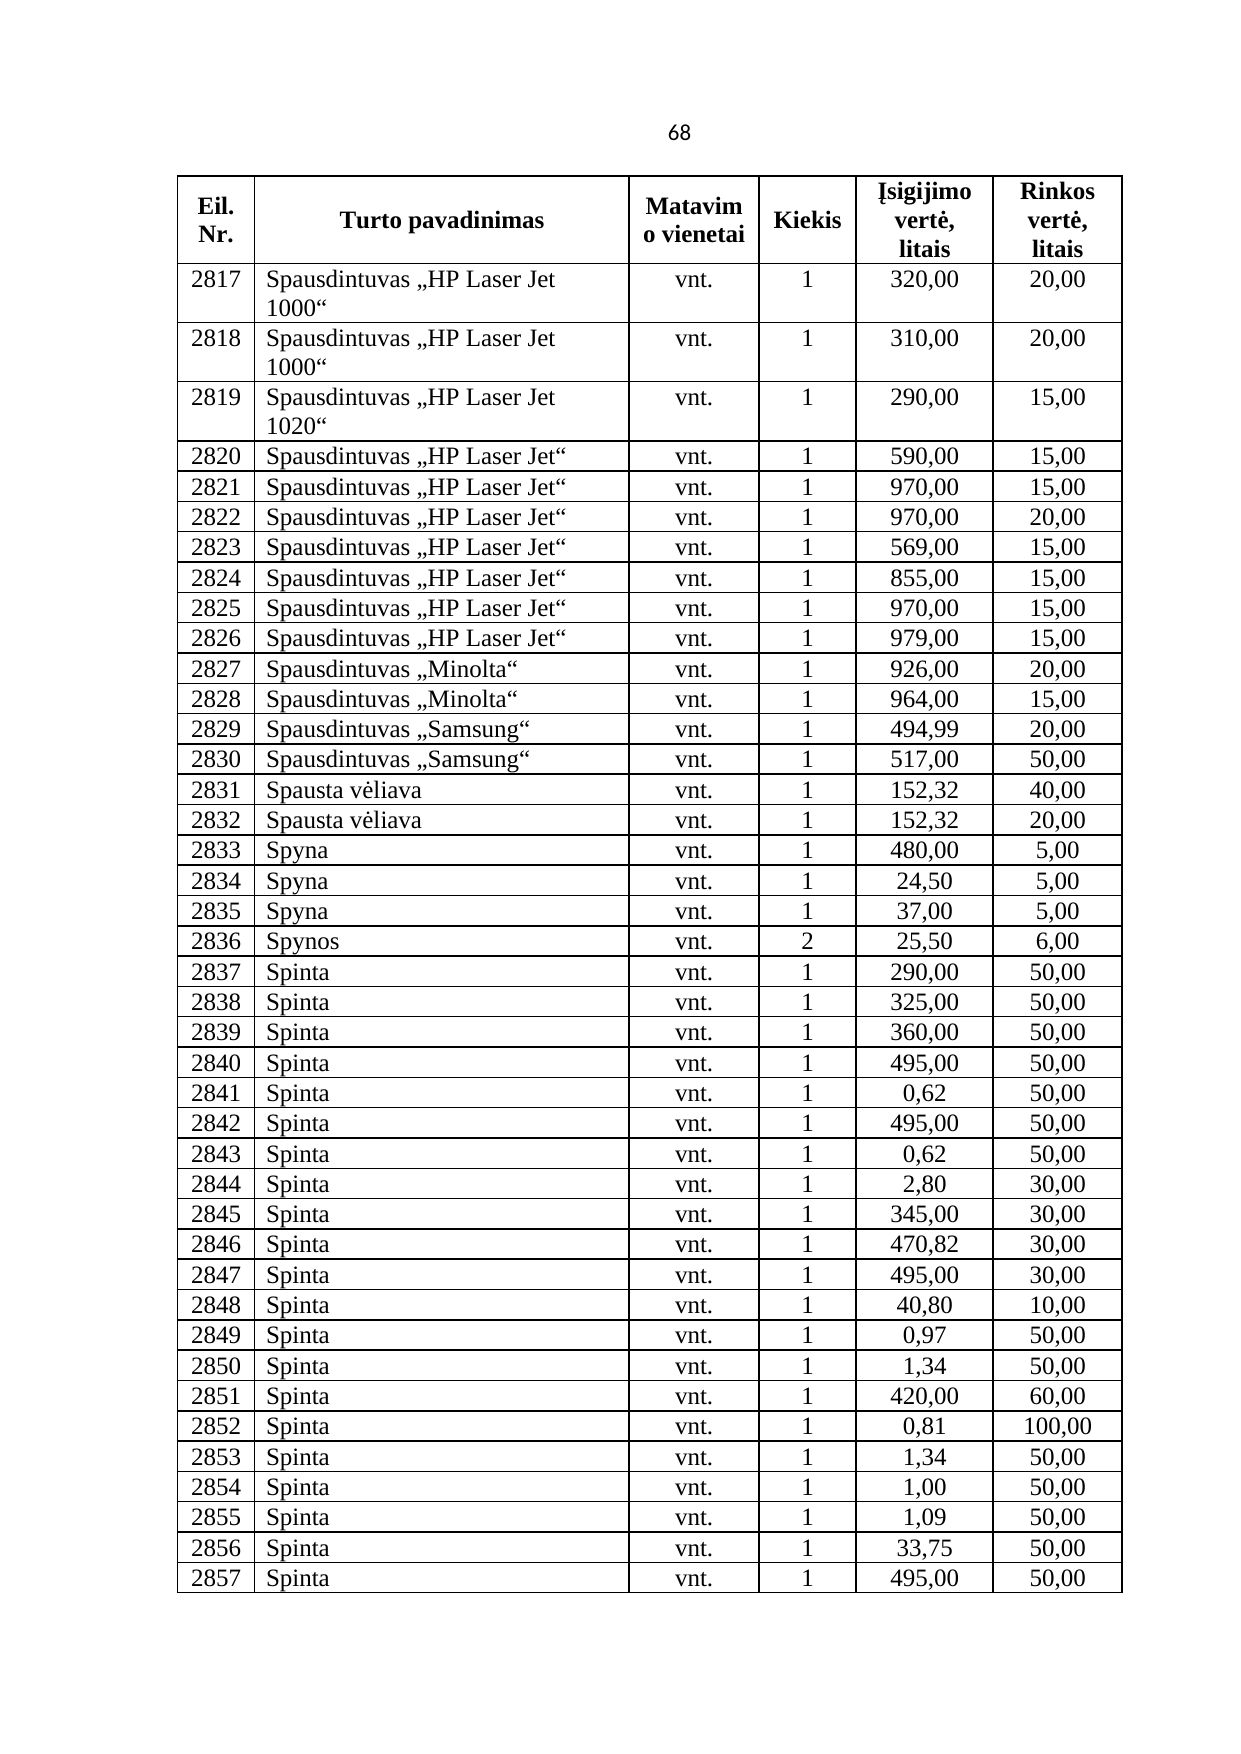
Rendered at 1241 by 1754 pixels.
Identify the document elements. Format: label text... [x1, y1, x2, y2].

table_cell 2850 [178, 1351, 254, 1379]
table_cell 50,00 [994, 1048, 1121, 1076]
table_cell 2833 [178, 836, 254, 864]
table_cell Spausdintuvas „Minolta“ [255, 684, 628, 713]
table_cell 1 [760, 654, 855, 682]
table_cell 1 [760, 442, 855, 470]
table_cell vnt. [630, 1442, 758, 1471]
table_cell vnt. [630, 1169, 758, 1198]
table_cell 2854 [178, 1472, 254, 1501]
table_cell 2831 [178, 775, 254, 804]
table_cell Spausdintuvas „HP Laser Jet 1000“ [255, 323, 628, 381]
table_cell 1 [760, 1351, 855, 1379]
table_cell Spinta [255, 1563, 628, 1592]
table_cell 420,00 [857, 1381, 992, 1410]
table_cell Spinta [255, 1199, 628, 1228]
table_cell 20,00 [994, 654, 1121, 682]
table_cell Spinta [255, 1533, 628, 1561]
table_cell 50,00 [994, 957, 1121, 986]
table_cell 1 [760, 593, 855, 622]
table_cell vnt. [630, 1321, 758, 1349]
table_cell 20,00 [994, 264, 1121, 322]
table_cell 290,00 [857, 382, 992, 440]
table_cell Spynos [255, 927, 628, 955]
table_cell 1 [760, 1260, 855, 1289]
table_cell vnt. [630, 684, 758, 713]
table_cell 2852 [178, 1412, 254, 1440]
table_cell Spinta [255, 1169, 628, 1198]
table_cell vnt. [630, 805, 758, 834]
table_cell 970,00 [857, 472, 992, 501]
table_cell Spinta [255, 1290, 628, 1319]
table_cell 15,00 [994, 442, 1121, 470]
table_cell Spinta [255, 987, 628, 1016]
table_cell 2835 [178, 896, 254, 925]
table_cell 345,00 [857, 1199, 992, 1228]
table_cell 2842 [178, 1108, 254, 1137]
table_cell 2822 [178, 502, 254, 531]
table_header Kiekis [760, 177, 855, 263]
table_cell 15,00 [994, 623, 1121, 652]
table_cell 1 [760, 323, 855, 381]
table_header Įsigijimo vertė, litais [857, 177, 992, 263]
table_cell 2827 [178, 654, 254, 682]
table_cell 480,00 [857, 836, 992, 864]
table_cell Spinta [255, 1381, 628, 1410]
table_cell 2857 [178, 1563, 254, 1592]
table_cell 0,81 [857, 1412, 992, 1440]
table_cell 20,00 [994, 805, 1121, 834]
table_cell 50,00 [994, 1533, 1121, 1561]
table_cell vnt. [630, 563, 758, 591]
table_cell 2849 [178, 1321, 254, 1349]
table_cell 30,00 [994, 1260, 1121, 1289]
table_cell 1 [760, 382, 855, 440]
table_cell 2856 [178, 1533, 254, 1561]
table_cell 2847 [178, 1260, 254, 1289]
table_cell vnt. [630, 714, 758, 743]
table_cell 2843 [178, 1139, 254, 1167]
table_cell Spausdintuvas „HP Laser Jet“ [255, 532, 628, 561]
table_cell 2821 [178, 472, 254, 501]
table_cell 2851 [178, 1381, 254, 1410]
table_cell 1 [760, 623, 855, 652]
table_cell 2836 [178, 927, 254, 955]
table_cell 1 [760, 957, 855, 986]
table_cell 964,00 [857, 684, 992, 713]
table_cell 1 [760, 563, 855, 591]
table_cell 2830 [178, 745, 254, 773]
table_cell Spinta [255, 1502, 628, 1531]
table_cell 50,00 [994, 987, 1121, 1016]
table_cell 310,00 [857, 323, 992, 381]
table_cell 1 [760, 1169, 855, 1198]
table_header Turto pavadinimas [255, 177, 628, 263]
table_cell 590,00 [857, 442, 992, 470]
table_cell 0,97 [857, 1321, 992, 1349]
table_cell Spausta vėliava [255, 775, 628, 804]
table_cell 2839 [178, 1017, 254, 1046]
table_cell Spinta [255, 1442, 628, 1471]
table_cell 855,00 [857, 563, 992, 591]
table_cell vnt. [630, 987, 758, 1016]
table_cell vnt. [630, 593, 758, 622]
table_cell 1 [760, 1472, 855, 1501]
table_cell 5,00 [994, 896, 1121, 925]
table_cell vnt. [630, 866, 758, 894]
table_cell 1 [760, 775, 855, 804]
table_cell Spinta [255, 1048, 628, 1076]
table_cell 50,00 [994, 1563, 1121, 1592]
table_cell 495,00 [857, 1108, 992, 1137]
table_cell 1,34 [857, 1351, 992, 1379]
table_cell vnt. [630, 442, 758, 470]
table_cell 20,00 [994, 502, 1121, 531]
table_cell 15,00 [994, 532, 1121, 561]
table_cell 495,00 [857, 1260, 992, 1289]
table_cell 1 [760, 1442, 855, 1471]
table_cell 1 [760, 745, 855, 773]
table_cell vnt. [630, 1078, 758, 1107]
table_header Rinkos vertė, litais [994, 177, 1121, 263]
table_cell vnt. [630, 1381, 758, 1410]
table_cell 24,50 [857, 866, 992, 894]
table_cell vnt. [630, 1533, 758, 1561]
table_cell 1 [760, 502, 855, 531]
table_cell 1 [760, 1199, 855, 1228]
table_cell vnt. [630, 1108, 758, 1137]
table_cell vnt. [630, 1351, 758, 1379]
table_cell vnt. [630, 1230, 758, 1258]
table_cell 1 [760, 1139, 855, 1167]
table_cell 10,00 [994, 1290, 1121, 1319]
table_cell 1 [760, 1412, 855, 1440]
table_cell 1,34 [857, 1442, 992, 1471]
table_cell vnt. [630, 1139, 758, 1167]
table_cell Spyna [255, 866, 628, 894]
table_cell 1 [760, 714, 855, 743]
table_cell 15,00 [994, 382, 1121, 440]
table_cell Spinta [255, 1351, 628, 1379]
table_cell 1 [760, 1017, 855, 1046]
table_cell 1 [760, 532, 855, 561]
table_cell 2855 [178, 1502, 254, 1531]
table_cell 1 [760, 1108, 855, 1137]
table_cell 1 [760, 1563, 855, 1592]
table_cell vnt. [630, 472, 758, 501]
table_cell vnt. [630, 323, 758, 381]
table_cell 2853 [178, 1442, 254, 1471]
table_cell Spinta [255, 1321, 628, 1349]
table_cell vnt. [630, 1199, 758, 1228]
table_cell vnt. [630, 264, 758, 322]
table_cell 50,00 [994, 1139, 1121, 1167]
table_cell 2,80 [857, 1169, 992, 1198]
table_cell 1 [760, 987, 855, 1016]
table_cell 37,00 [857, 896, 992, 925]
table_cell Spausdintuvas „HP Laser Jet“ [255, 472, 628, 501]
table_cell 360,00 [857, 1017, 992, 1046]
table_cell 2848 [178, 1290, 254, 1319]
table_cell 495,00 [857, 1563, 992, 1592]
table_cell Spausdintuvas „HP Laser Jet 1020“ [255, 382, 628, 440]
table_cell vnt. [630, 382, 758, 440]
table_cell 15,00 [994, 563, 1121, 591]
table_cell Spinta [255, 1078, 628, 1107]
table_cell 325,00 [857, 987, 992, 1016]
table_header Matavimo vienetai [630, 177, 758, 263]
table_cell 50,00 [994, 1502, 1121, 1531]
table_cell 320,00 [857, 264, 992, 322]
table_cell 2826 [178, 623, 254, 652]
table_cell 1 [760, 1078, 855, 1107]
table_cell 60,00 [994, 1381, 1121, 1410]
table_cell 2823 [178, 532, 254, 561]
table_cell 495,00 [857, 1048, 992, 1076]
table_cell 100,00 [994, 1412, 1121, 1440]
table_cell 1 [760, 1230, 855, 1258]
table_cell 5,00 [994, 836, 1121, 864]
table_cell Spausdintuvas „HP Laser Jet“ [255, 442, 628, 470]
table_cell vnt. [630, 745, 758, 773]
table_cell Spinta [255, 1260, 628, 1289]
table_cell Spausdintuvas „HP Laser Jet 1000“ [255, 264, 628, 322]
table_cell vnt. [630, 1502, 758, 1531]
table_cell 2845 [178, 1199, 254, 1228]
table_cell vnt. [630, 502, 758, 531]
table_cell 20,00 [994, 323, 1121, 381]
table_cell Spinta [255, 957, 628, 986]
table_cell 50,00 [994, 1351, 1121, 1379]
table_cell 2841 [178, 1078, 254, 1107]
table_cell 1 [760, 866, 855, 894]
table_cell Spinta [255, 1108, 628, 1137]
table_cell Spinta [255, 1412, 628, 1440]
table_cell 30,00 [994, 1199, 1121, 1228]
table_cell 15,00 [994, 593, 1121, 622]
table_cell 979,00 [857, 623, 992, 652]
table_cell Spinta [255, 1017, 628, 1046]
table_cell 15,00 [994, 472, 1121, 501]
table_cell Spausdintuvas „HP Laser Jet“ [255, 623, 628, 652]
table_cell vnt. [630, 623, 758, 652]
table_cell 50,00 [994, 1321, 1121, 1349]
table_cell 2819 [178, 382, 254, 440]
table_cell 1 [760, 805, 855, 834]
table_cell vnt. [630, 532, 758, 561]
table_cell 2 [760, 927, 855, 955]
table_cell 0,62 [857, 1139, 992, 1167]
table_cell 25,50 [857, 927, 992, 955]
table_cell 970,00 [857, 593, 992, 622]
table_cell 2825 [178, 593, 254, 622]
table_cell 1 [760, 264, 855, 322]
table_cell vnt. [630, 654, 758, 682]
table_cell 2844 [178, 1169, 254, 1198]
table_cell 40,00 [994, 775, 1121, 804]
table_cell 290,00 [857, 957, 992, 986]
table_cell 2824 [178, 563, 254, 591]
table_cell Spausdintuvas „Minolta“ [255, 654, 628, 682]
table_cell Spinta [255, 1472, 628, 1501]
table_cell 152,32 [857, 775, 992, 804]
table_cell 517,00 [857, 745, 992, 773]
table_cell vnt. [630, 1260, 758, 1289]
table_cell vnt. [630, 836, 758, 864]
table_cell 1 [760, 684, 855, 713]
table_cell 2840 [178, 1048, 254, 1076]
table_cell vnt. [630, 1048, 758, 1076]
table_cell vnt. [630, 896, 758, 925]
table_cell Spyna [255, 836, 628, 864]
table_cell vnt. [630, 1290, 758, 1319]
table_cell vnt. [630, 775, 758, 804]
table_cell Spausta vėliava [255, 805, 628, 834]
table_cell Spinta [255, 1230, 628, 1258]
table_cell 2828 [178, 684, 254, 713]
table_cell 20,00 [994, 714, 1121, 743]
table_cell Spausdintuvas „Samsung“ [255, 714, 628, 743]
table_cell 970,00 [857, 502, 992, 531]
table_cell 2832 [178, 805, 254, 834]
table_cell vnt. [630, 927, 758, 955]
table_cell 30,00 [994, 1169, 1121, 1198]
table_cell 2846 [178, 1230, 254, 1258]
table_cell 1 [760, 1381, 855, 1410]
table_cell 1 [760, 1321, 855, 1349]
table_header Eil. Nr. [178, 177, 254, 263]
table_cell 2837 [178, 957, 254, 986]
table_cell 470,82 [857, 1230, 992, 1258]
table_cell 1 [760, 1533, 855, 1561]
table_cell 1 [760, 1502, 855, 1531]
table_cell 50,00 [994, 745, 1121, 773]
table_cell 40,80 [857, 1290, 992, 1319]
table_cell vnt. [630, 1017, 758, 1046]
table_cell 50,00 [994, 1472, 1121, 1501]
table_cell Spausdintuvas „HP Laser Jet“ [255, 502, 628, 531]
table_cell Spausdintuvas „HP Laser Jet“ [255, 563, 628, 591]
table_cell 926,00 [857, 654, 992, 682]
table_cell 15,00 [994, 684, 1121, 713]
table_cell 50,00 [994, 1108, 1121, 1137]
table_cell 50,00 [994, 1078, 1121, 1107]
table_cell vnt. [630, 1412, 758, 1440]
table_cell vnt. [630, 1563, 758, 1592]
table_cell Spinta [255, 1139, 628, 1167]
table_cell 50,00 [994, 1017, 1121, 1046]
table_cell Spausdintuvas „Samsung“ [255, 745, 628, 773]
table_cell Spausdintuvas „HP Laser Jet“ [255, 593, 628, 622]
table_cell 5,00 [994, 866, 1121, 894]
table_cell 569,00 [857, 532, 992, 561]
table_cell 0,62 [857, 1078, 992, 1107]
table_cell 1,09 [857, 1502, 992, 1531]
table_cell 1 [760, 1048, 855, 1076]
table_cell vnt. [630, 957, 758, 986]
table_cell 494,99 [857, 714, 992, 743]
table_cell 152,32 [857, 805, 992, 834]
table_cell 1 [760, 836, 855, 864]
table_cell 30,00 [994, 1230, 1121, 1258]
table_cell 2817 [178, 264, 254, 322]
table_cell 2818 [178, 323, 254, 381]
table_cell 6,00 [994, 927, 1121, 955]
table_cell 1,00 [857, 1472, 992, 1501]
table_cell 1 [760, 472, 855, 501]
table_cell 2820 [178, 442, 254, 470]
table_cell 2838 [178, 987, 254, 1016]
table_cell 1 [760, 896, 855, 925]
table_cell Spyna [255, 896, 628, 925]
table_cell 2834 [178, 866, 254, 894]
table_cell vnt. [630, 1472, 758, 1501]
table_cell 1 [760, 1290, 855, 1319]
table_cell 33,75 [857, 1533, 992, 1561]
table_cell 2829 [178, 714, 254, 743]
table_cell 50,00 [994, 1442, 1121, 1471]
